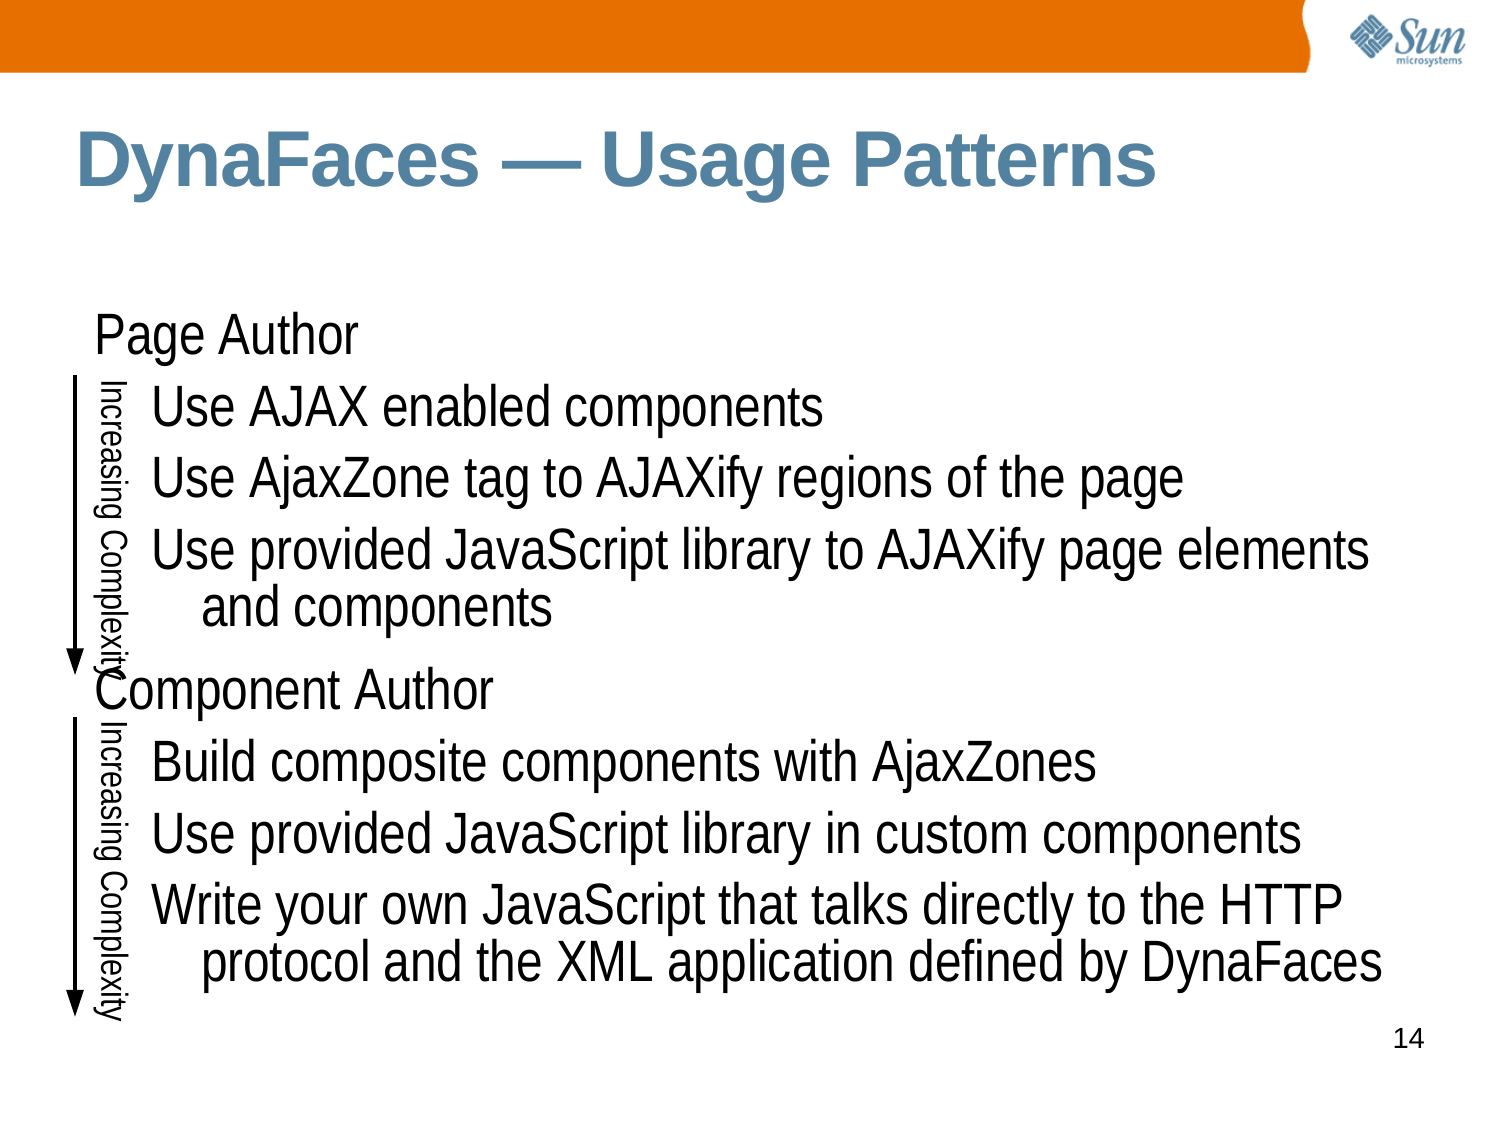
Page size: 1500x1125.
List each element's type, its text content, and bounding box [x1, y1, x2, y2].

text_box Increasing Complexity [86, 720, 131, 1023]
picture [0, 0, 1500, 75]
text_box Increasing Complexity [86, 379, 131, 682]
list Page Author Use AJAX enabled components Use AjaxZone tag to AJAXify regions of the page Use provided JavaScript library to AJAXify page elements and components Component Author Build composite components with AjaxZones Use provided JavaScript library in custom components Write your own JavaScript that talks directly to the HTTP protocol and the XML application defined by DynaFaces [75, 308, 1412, 1008]
title DynaFaces — Usage Patterns [75, 122, 1438, 228]
